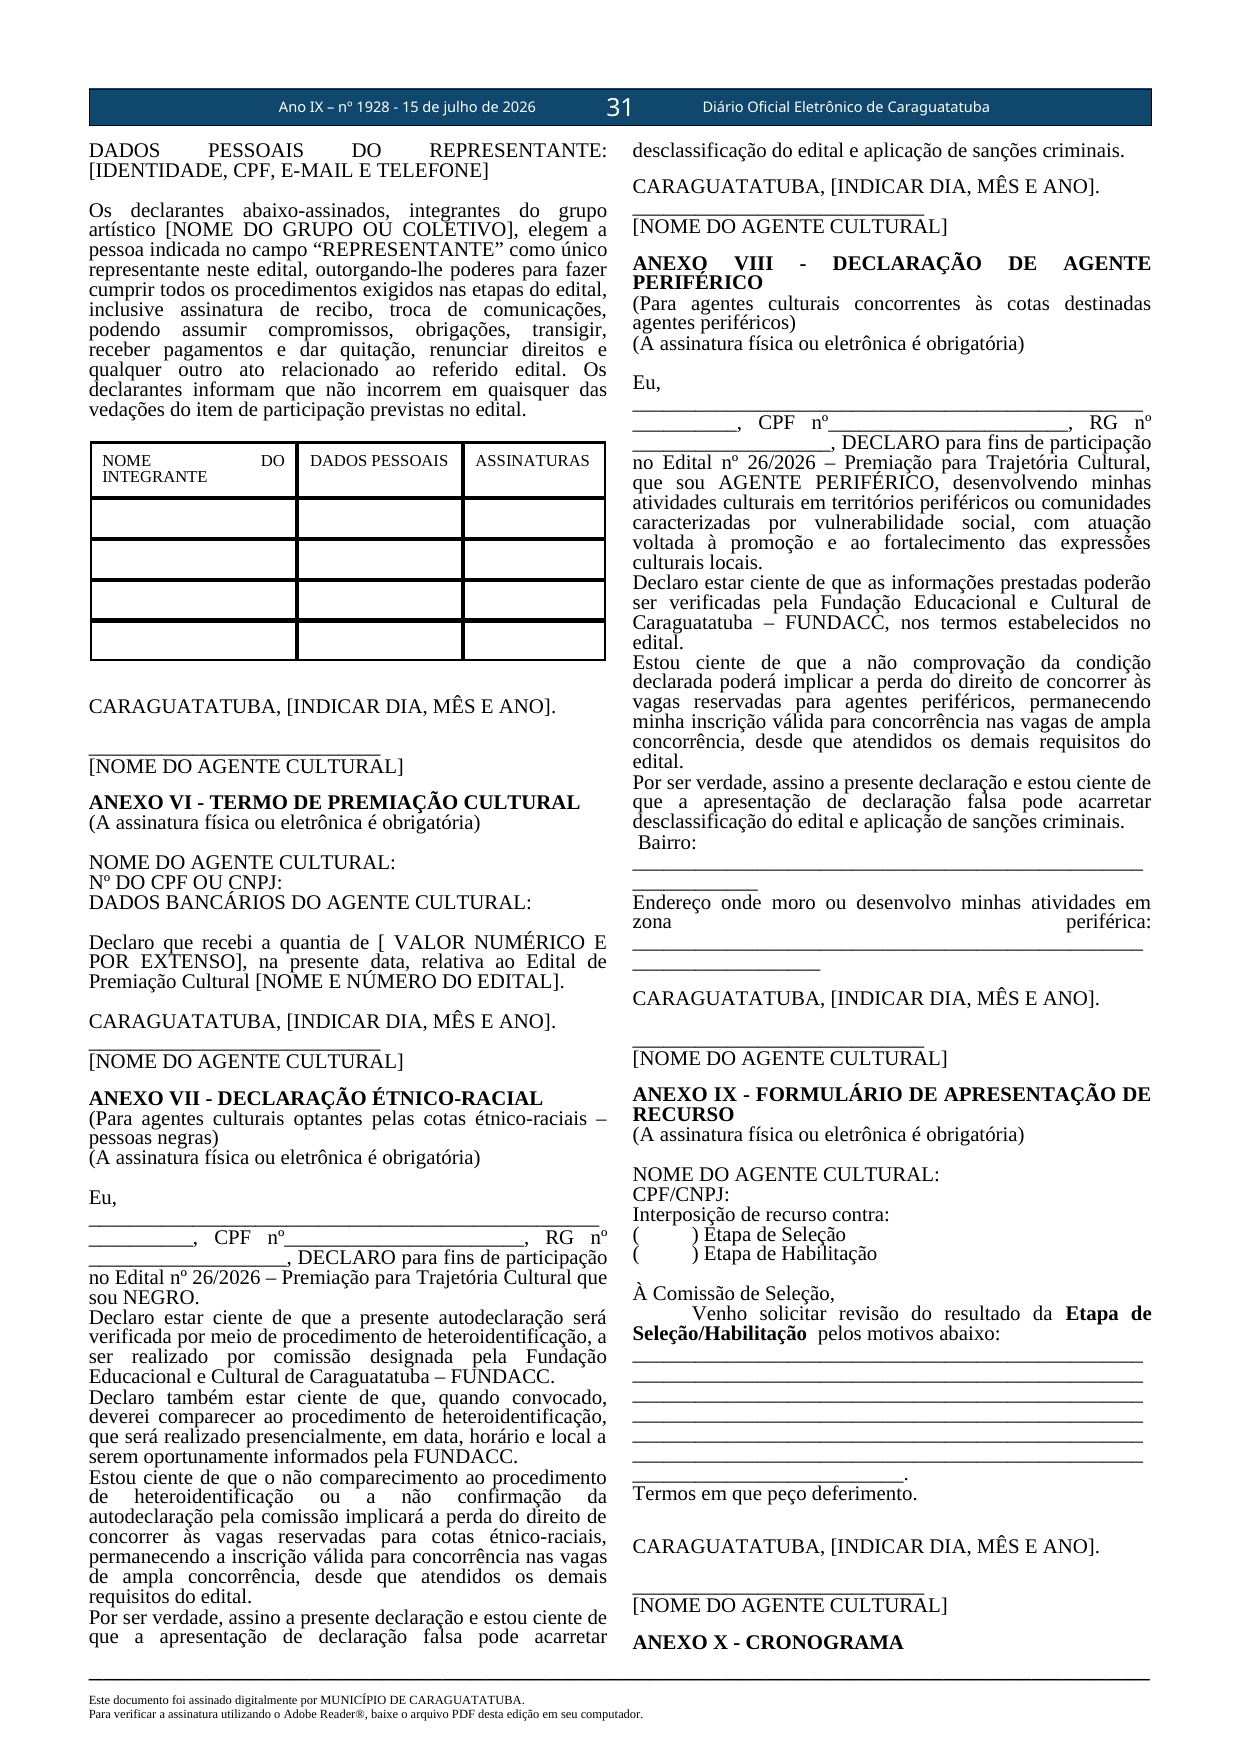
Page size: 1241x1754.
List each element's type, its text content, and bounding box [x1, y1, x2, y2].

text CARAGUATATUBA, [INDICAR DIA, MÊS E ANO]. [88, 698, 608, 718]
text Interposição de recurso contra: [632, 1205, 1152, 1225]
text (Para agentes culturais concorrentes às cotas destinadas agentes periféricos) [632, 294, 1152, 334]
text ( ) Etapa de Seleção [632, 1225, 1152, 1245]
text ANEXO VI - TERMO DE PREMIAÇÃO CULTURAL [88, 777, 608, 814]
text ANEXO VII - DECLARAÇÃO ÉTNICO-RACIAL [88, 1089, 608, 1109]
text Venho solicitar revisão do resultado da Etapa de Seleção/Habilitação pelos motivos abaixo: [632, 1305, 1152, 1344]
text Termos em que peço deferimento. [632, 1484, 1152, 1504]
table_cell [299, 623, 461, 659]
text [NOME DO AGENTE CULTURAL] [88, 757, 608, 777]
text Por ser verdade, assino a presente declaração e estou ciente de que a apresentação de declaração falsa pode acarretar desclassificação do edital e aplicação de sanções criminais. [632, 773, 1152, 833]
text Estou ciente de que o não comparecimento ao procedimento de heteroidentificação ou a não confirmação da autodeclaração pela comissão implicará a perda do direito de concorrer às vagas reservadas para cotas étnico-raciais, permanecendo a inscrição válida para concorrência nas vagas de ampla concorrência, desde que atendidos os demais requisitos do edital. [88, 1468, 608, 1608]
text CARAGUATATUBA, [INDICAR DIA, MÊS E ANO]. [632, 1537, 1152, 1557]
text DADOS BANCÁRIOS DO AGENTE CULTURAL: [88, 893, 608, 913]
text CARAGUATATUBA, [INDICAR DIA, MÊS E ANO]. [632, 178, 1152, 198]
table_cell [299, 582, 461, 618]
text Bairro: _____________________________________________________________ [632, 833, 1152, 893]
text Por ser verdade, assino a presente declaração e estou ciente de que a apresentação de declaração falsa pode acarretar [88, 1608, 608, 1648]
text (Para agentes culturais optantes pelas cotas étnico-raciais – pessoas negras) [88, 1109, 608, 1149]
text Endereço onde moro ou desenvolvo minhas atividades em zona periférica: ___________________________________________________________________ [632, 893, 1152, 973]
table_cell [465, 582, 604, 618]
text ANEXO X - CRONOGRAMA [632, 1633, 1152, 1653]
text (A assinatura física ou eletrônica é obrigatória) [632, 334, 1152, 354]
text Estou ciente de que a não comprovação da condição declarada poderá implicar a perda do direito de concorrer às vagas reservadas para agentes periféricos, permanecendo minha inscrição válida para concorrência nas vagas de ampla concorrência, desde que atendidos os demais requisitos do edital. [632, 654, 1152, 773]
text ANEXO IX - FORMULÁRIO DE APRESENTAÇÃO DE RECURSO [632, 1086, 1152, 1126]
text ( ) Etapa de Habilitação [632, 1245, 1152, 1265]
table_cell [92, 582, 295, 618]
table_cell [465, 541, 604, 578]
text CARAGUATATUBA, [INDICAR DIA, MÊS E ANO]. [88, 1013, 608, 1033]
text (A assinatura física ou eletrônica é obrigatória) [632, 1126, 1152, 1146]
text [NOME DO AGENTE CULTURAL] [632, 1049, 1152, 1069]
table_cell [465, 500, 604, 537]
text Declaro estar ciente de que as informações prestadas poderão ser verificadas pela Fundação Educacional e Cultural de Caraguatatuba – FUNDACC, nos termos estabelecidos no edital. [632, 574, 1152, 654]
text DADOS PESSOAIS DO REPRESENTANTE: [IDENTIDADE, CPF, E-MAIL E TELEFONE] [88, 142, 608, 182]
text [NOME DO AGENTE CULTURAL] [632, 1597, 1152, 1617]
text NOME DO AGENTE CULTURAL: [88, 854, 608, 873]
text ________________________________________________________________________________________________________________________________________________________________________________________________________________________________________________________________________________________________________________________________. [632, 1344, 1152, 1484]
table_cell [92, 541, 295, 578]
table_header ASSINATURAS [465, 444, 604, 496]
text À Comissão de Seleção, [632, 1285, 1152, 1305]
text Eu, ___________________________________________________________, CPF nº_______________________, RG nº ___________________, DECLARO para fins de participação no Edital nº 26/2026 – Premiação para Trajetória Cultural que sou NEGRO. [88, 1189, 608, 1309]
table_cell [465, 623, 604, 659]
table_cell [299, 541, 461, 578]
text ____________________________ [88, 738, 608, 757]
text ____________________________ [88, 1033, 608, 1053]
table_cell [299, 500, 461, 537]
text Declaro estar ciente de que a presente autodeclaração será verificada por meio de procedimento de heteroidentificação, a ser realizado por comissão designada pela Fundação Educacional e Cultural de Caraguatatuba – FUNDACC. [88, 1309, 608, 1388]
text Eu, ___________________________________________________________, CPF nº_______________________, RG nº ___________________, DECLARO para fins de participação no Edital nº 26/2026 – Premiação para Trajetória Cultural, que sou AGENTE PERIFÉRICO, desenvolvendo minhas atividades culturais em territórios periféricos ou comunidades caracterizadas por vulnerabilidade social, com atuação voltada à promoção e ao fortalecimento das expressões culturais locais. [632, 374, 1152, 574]
text Declaro que recebi a quantia de [ VALOR NUMÉRICO E POR EXTENSO], na presente data, relativa ao Edital de Premiação Cultural [NOME E NÚMERO DO EDITAL]. [88, 933, 608, 993]
table_cell [92, 500, 295, 537]
text Declaro também estar ciente de que, quando convocado, deverei comparecer ao procedimento de heteroidentificação, que será realizado presencialmente, em data, horário e local a serem oportunamente informados pela FUNDACC. [88, 1388, 608, 1468]
table_header NOME DO INTEGRANTE [92, 444, 295, 496]
text [NOME DO AGENTE CULTURAL] [88, 1053, 608, 1073]
text NOME DO AGENTE CULTURAL: [632, 1165, 1152, 1185]
text Nº DO CPF OU CNPJ: [88, 873, 608, 893]
text (A assinatura física ou eletrônica é obrigatória) [88, 814, 608, 834]
text ANEXO VIII - DECLARAÇÃO DE AGENTE PERIFÉRICO [632, 254, 1152, 294]
text ____________________________ [632, 1029, 1152, 1049]
text desclassificação do edital e aplicação de sanções criminais. [632, 142, 1152, 162]
text Os declarantes abaixo-assinados, integrantes do grupo artístico [NOME DO GRUPO OU COLETIVO], elegem a pessoa indicada no campo “REPRESENTANTE” como único representante neste edital, outorgando-lhe poderes para fazer cumprir todos os procedimentos exigidos nas etapas do edital, inclusive assinatura de recibo, troca de comunicações, podendo assumir compromissos, obrigações, transigir, receber pagamentos e dar quitação, renunciar direitos e qualquer outro ato relacionado ao referido edital. Os declarantes informam que não incorrem em quaisquer das vedações do item de participação previstas no edital. [88, 202, 608, 421]
text ____________________________ [632, 198, 1152, 218]
text (A assinatura física ou eletrônica é obrigatória) [88, 1149, 608, 1169]
text CARAGUATATUBA, [INDICAR DIA, MÊS E ANO]. [632, 990, 1152, 1009]
text ____________________________ [632, 1577, 1152, 1597]
text CPF/CNPJ: [632, 1185, 1152, 1205]
table_header DADOS PESSOAIS [299, 444, 461, 496]
text [NOME DO AGENTE CULTURAL] [632, 218, 1152, 238]
table_cell [92, 623, 295, 659]
